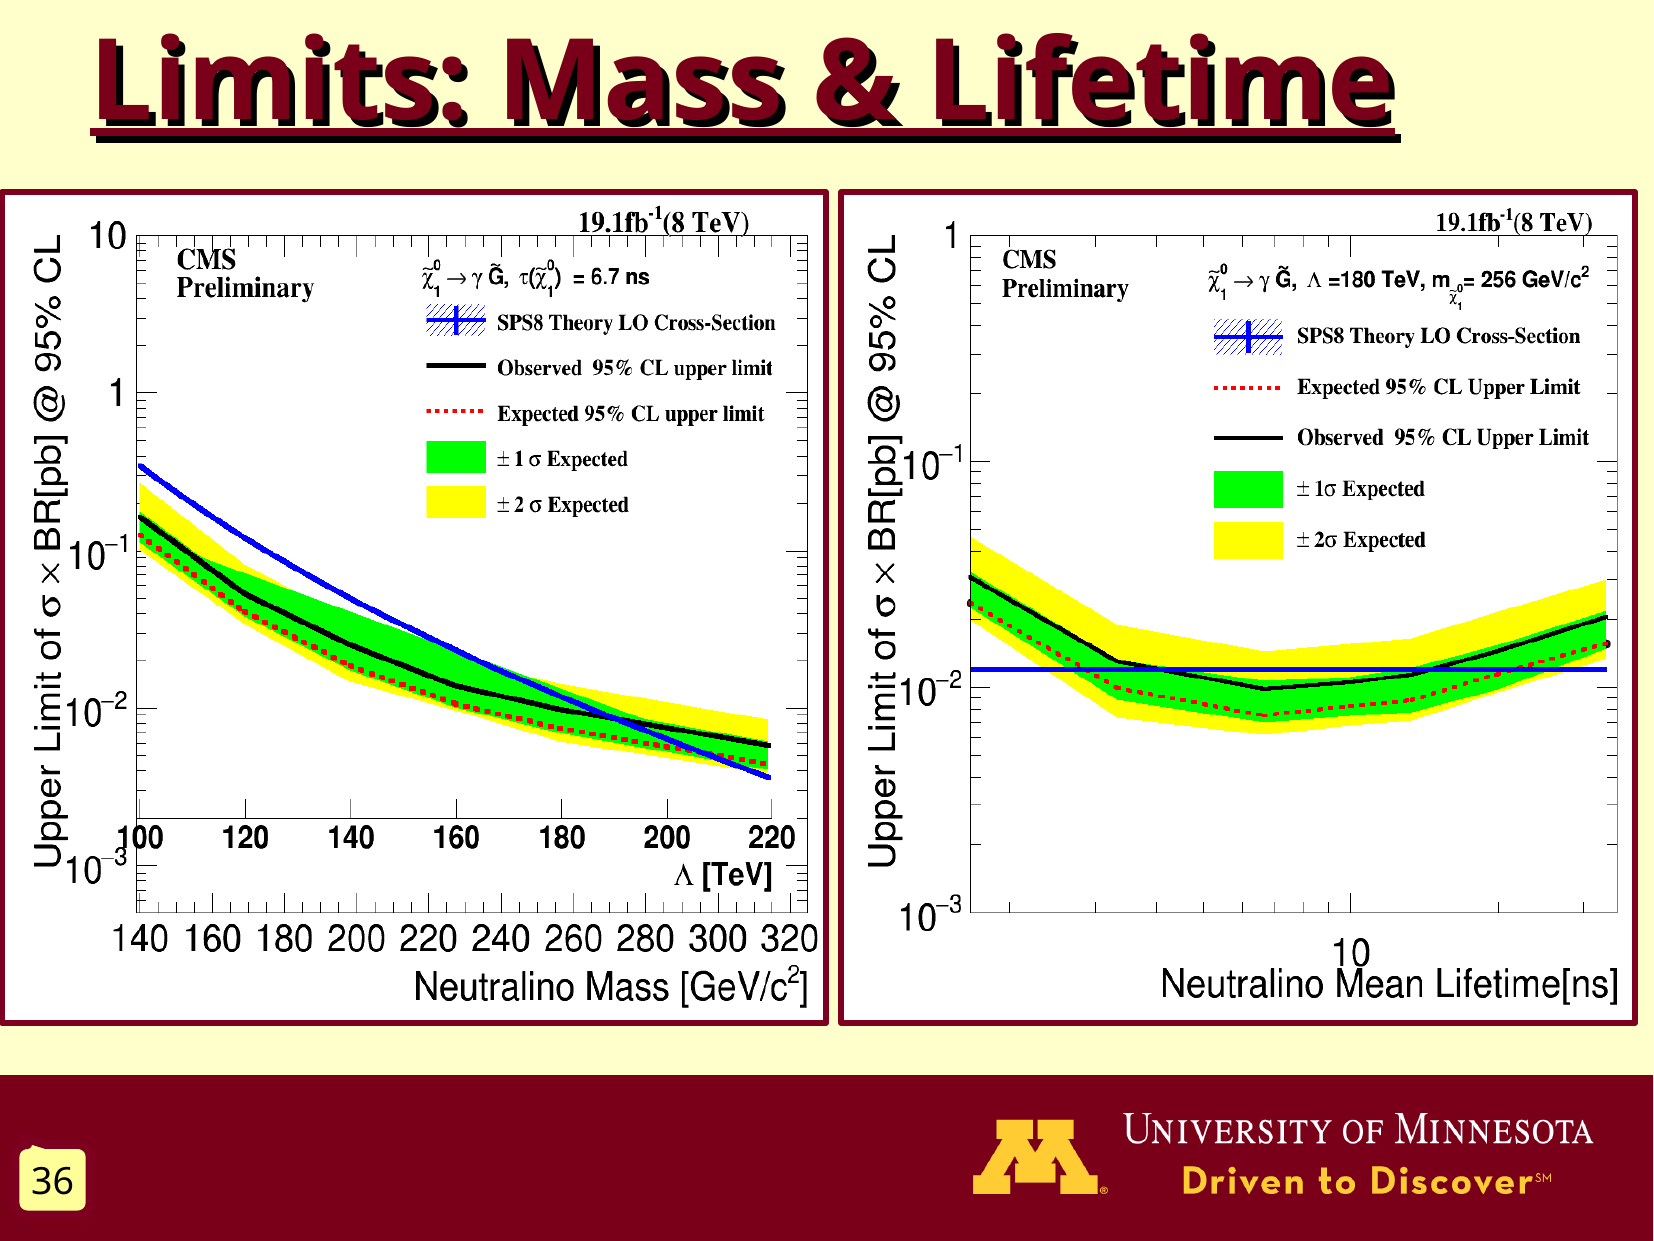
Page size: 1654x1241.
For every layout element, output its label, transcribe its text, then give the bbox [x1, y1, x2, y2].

title Limits: Mass & Lifetime [75, 0, 1606, 151]
picture [0, 1075, 1654, 1241]
picture [5, 195, 823, 1021]
picture [844, 195, 1632, 1021]
text_box 36 [15, 1137, 91, 1216]
